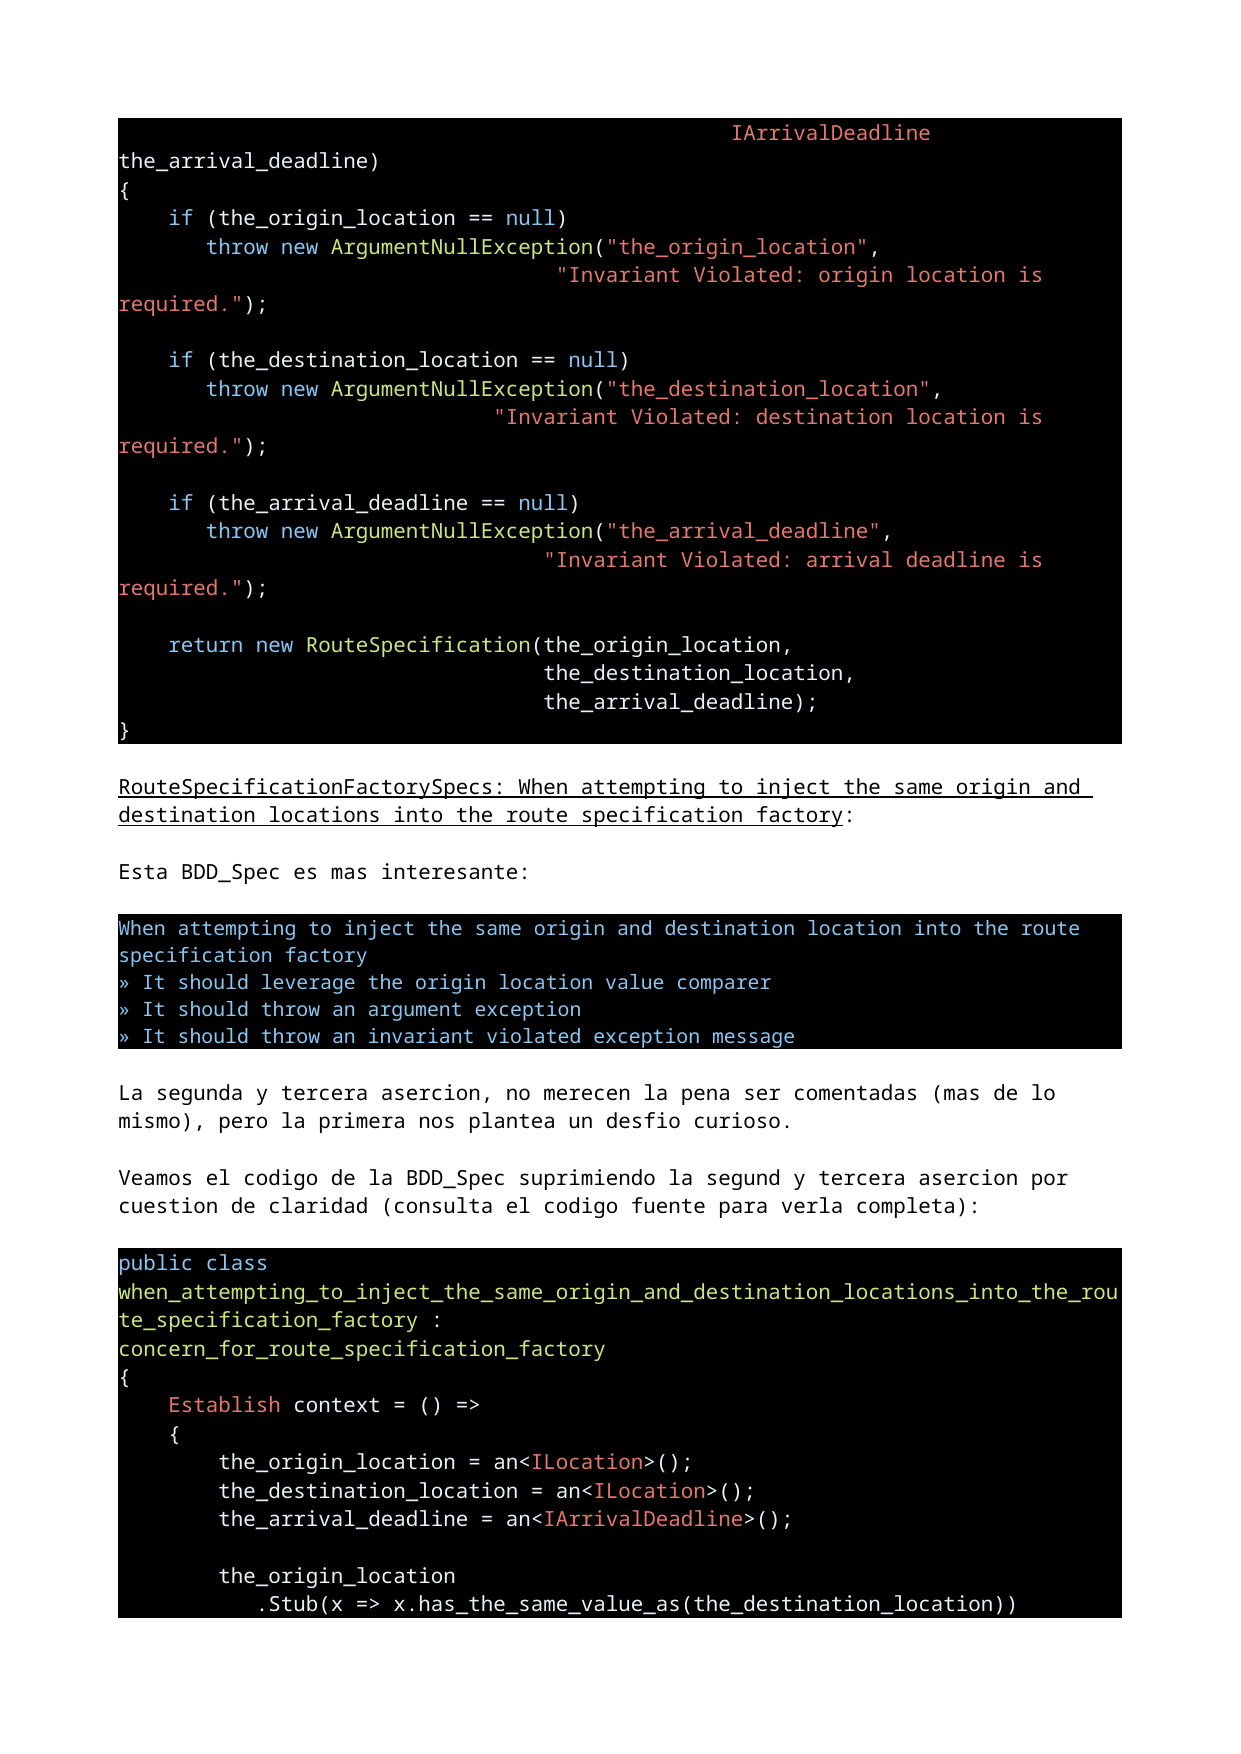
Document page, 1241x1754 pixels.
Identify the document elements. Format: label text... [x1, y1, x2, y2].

text public class when_attempting_to_inject_the_same_origin_and_destination_locations_into_the_route_specification_factory : [118, 1248, 1122, 1334]
text .Stub(x => x.has_the_same_value_as(the_destination_location)) [118, 1589, 1122, 1618]
text throw new ArgumentNullException("the_destination_location", [118, 374, 1122, 402]
text concern_for_route_specification_factory [118, 1334, 1122, 1362]
text { [118, 175, 1122, 203]
text La segunda y tercera asercion, no merecen la pena ser comentadas (mas de lo mismo), pero la primera nos plantea un desfio curioso. [118, 1078, 1122, 1134]
text IArrivalDeadline the_arrival_deadline) [118, 118, 1122, 175]
text if (the_destination_location == null) [118, 346, 1122, 374]
text Esta BDD_Spec es mas interesante: [118, 857, 1122, 886]
text if (the_arrival_deadline == null) [118, 488, 1122, 516]
text the_origin_location [118, 1561, 1122, 1589]
text the_arrival_deadline); [118, 687, 1122, 715]
text throw new ArgumentNullException("the_arrival_deadline", [118, 516, 1122, 545]
text { [118, 1362, 1122, 1391]
text "Invariant Violated: origin location is required."); [118, 260, 1122, 317]
text » It should leverage the origin location value comparer [118, 968, 1122, 995]
text RouteSpecificationFactorySpecs: When attempting to inject the same origin and destination locations into the route specification factory: [118, 772, 1122, 829]
text When attempting to inject the same origin and destination location into the route specification factory [118, 914, 1122, 968]
text » It should throw an argument exception [118, 995, 1122, 1022]
text the_destination_location = an<ILocation>(); [118, 1476, 1122, 1504]
text Establish context = () => [118, 1391, 1122, 1419]
text "Invariant Violated: arrival deadline is required."); [118, 545, 1122, 602]
text } [118, 715, 1122, 744]
text the_origin_location = an<ILocation>(); [118, 1447, 1122, 1476]
text "Invariant Violated: destination location is required."); [118, 402, 1122, 459]
text throw new ArgumentNullException("the_origin_location", [118, 232, 1122, 260]
text return new RouteSpecification(the_origin_location, [118, 630, 1122, 658]
text the_destination_location, [118, 658, 1122, 687]
text Veamos el codigo de la BDD_Spec suprimiendo la segund y tercera asercion por cuestion de claridad (consulta el codigo fuente para verla completa): [118, 1163, 1122, 1220]
text { [118, 1419, 1122, 1447]
text » It should throw an invariant violated exception message [118, 1022, 1122, 1049]
text if (the_origin_location == null) [118, 203, 1122, 232]
text the_arrival_deadline = an<IArrivalDeadline>(); [118, 1504, 1122, 1533]
